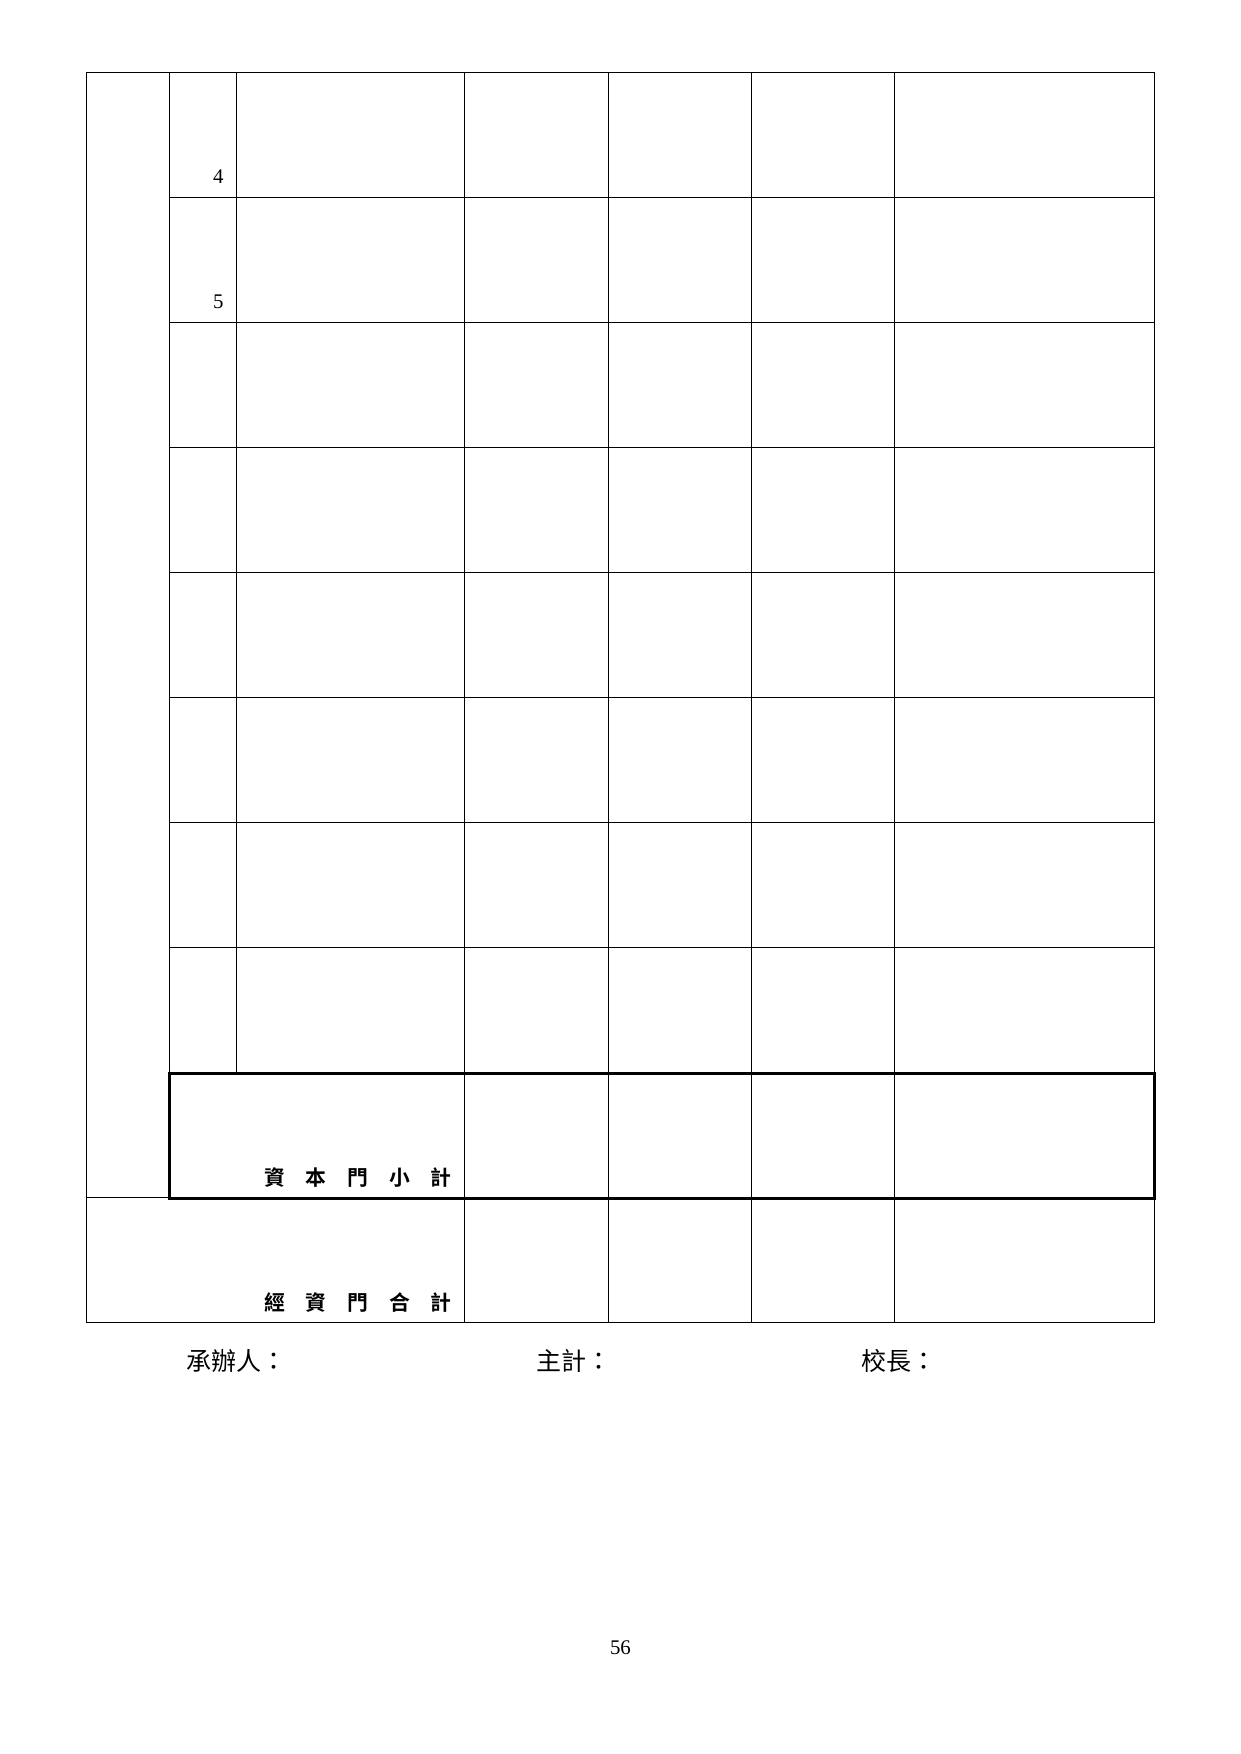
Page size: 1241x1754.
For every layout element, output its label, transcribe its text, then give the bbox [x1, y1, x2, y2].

table_cell [237, 573, 464, 697]
table_cell [609, 73, 751, 197]
table_cell [895, 448, 1154, 572]
table_cell [237, 448, 464, 572]
table_cell [752, 823, 894, 947]
table_cell [752, 1200, 894, 1322]
table_cell [752, 948, 894, 1072]
table_cell [465, 198, 608, 322]
table_cell [465, 448, 608, 572]
table_cell [895, 198, 1154, 322]
table_cell [170, 323, 236, 447]
text 承辦人： 主計： 校長： [0, 1341, 1162, 1378]
table_cell [237, 323, 464, 447]
table_cell [609, 948, 751, 1072]
table_cell [752, 323, 894, 447]
table_cell [609, 1075, 751, 1197]
table_cell [465, 73, 608, 197]
table_cell [170, 698, 236, 822]
table_cell [609, 323, 751, 447]
table_cell [465, 323, 608, 447]
table_cell 5 [170, 198, 236, 322]
table_cell [895, 698, 1154, 822]
table_cell [609, 198, 751, 322]
table_cell [465, 823, 608, 947]
table_cell [87, 73, 169, 1197]
table_cell [752, 573, 894, 697]
table_cell [895, 323, 1154, 447]
table_cell [609, 1200, 751, 1322]
table_cell [170, 573, 236, 697]
table_cell [237, 948, 464, 1072]
table_cell [465, 573, 608, 697]
table_cell 4 [170, 73, 236, 197]
table_cell [237, 73, 464, 197]
table_cell [895, 823, 1154, 947]
table_cell [609, 448, 751, 572]
table_cell [895, 1200, 1154, 1322]
table_cell [609, 698, 751, 822]
table_cell [609, 573, 751, 697]
table_cell [465, 1075, 608, 1197]
table_cell [237, 823, 464, 947]
table_cell [237, 698, 464, 822]
table_cell [465, 948, 608, 1072]
table_cell [895, 1075, 1153, 1197]
table_cell [752, 198, 894, 322]
table_cell [609, 823, 751, 947]
table_cell [170, 823, 236, 947]
table_cell [895, 948, 1154, 1072]
table_cell [752, 1075, 894, 1197]
table_cell 經資門合計 [87, 1198, 464, 1322]
table_cell 資本門小計 [171, 1075, 464, 1197]
table_cell [752, 448, 894, 572]
table_cell [895, 573, 1154, 697]
table_cell [895, 73, 1154, 197]
table_cell [465, 698, 608, 822]
table_cell [752, 73, 894, 197]
table_cell [237, 198, 464, 322]
table_cell [170, 948, 236, 1072]
table_cell [752, 698, 894, 822]
table_cell [170, 448, 236, 572]
table_cell [465, 1200, 608, 1322]
